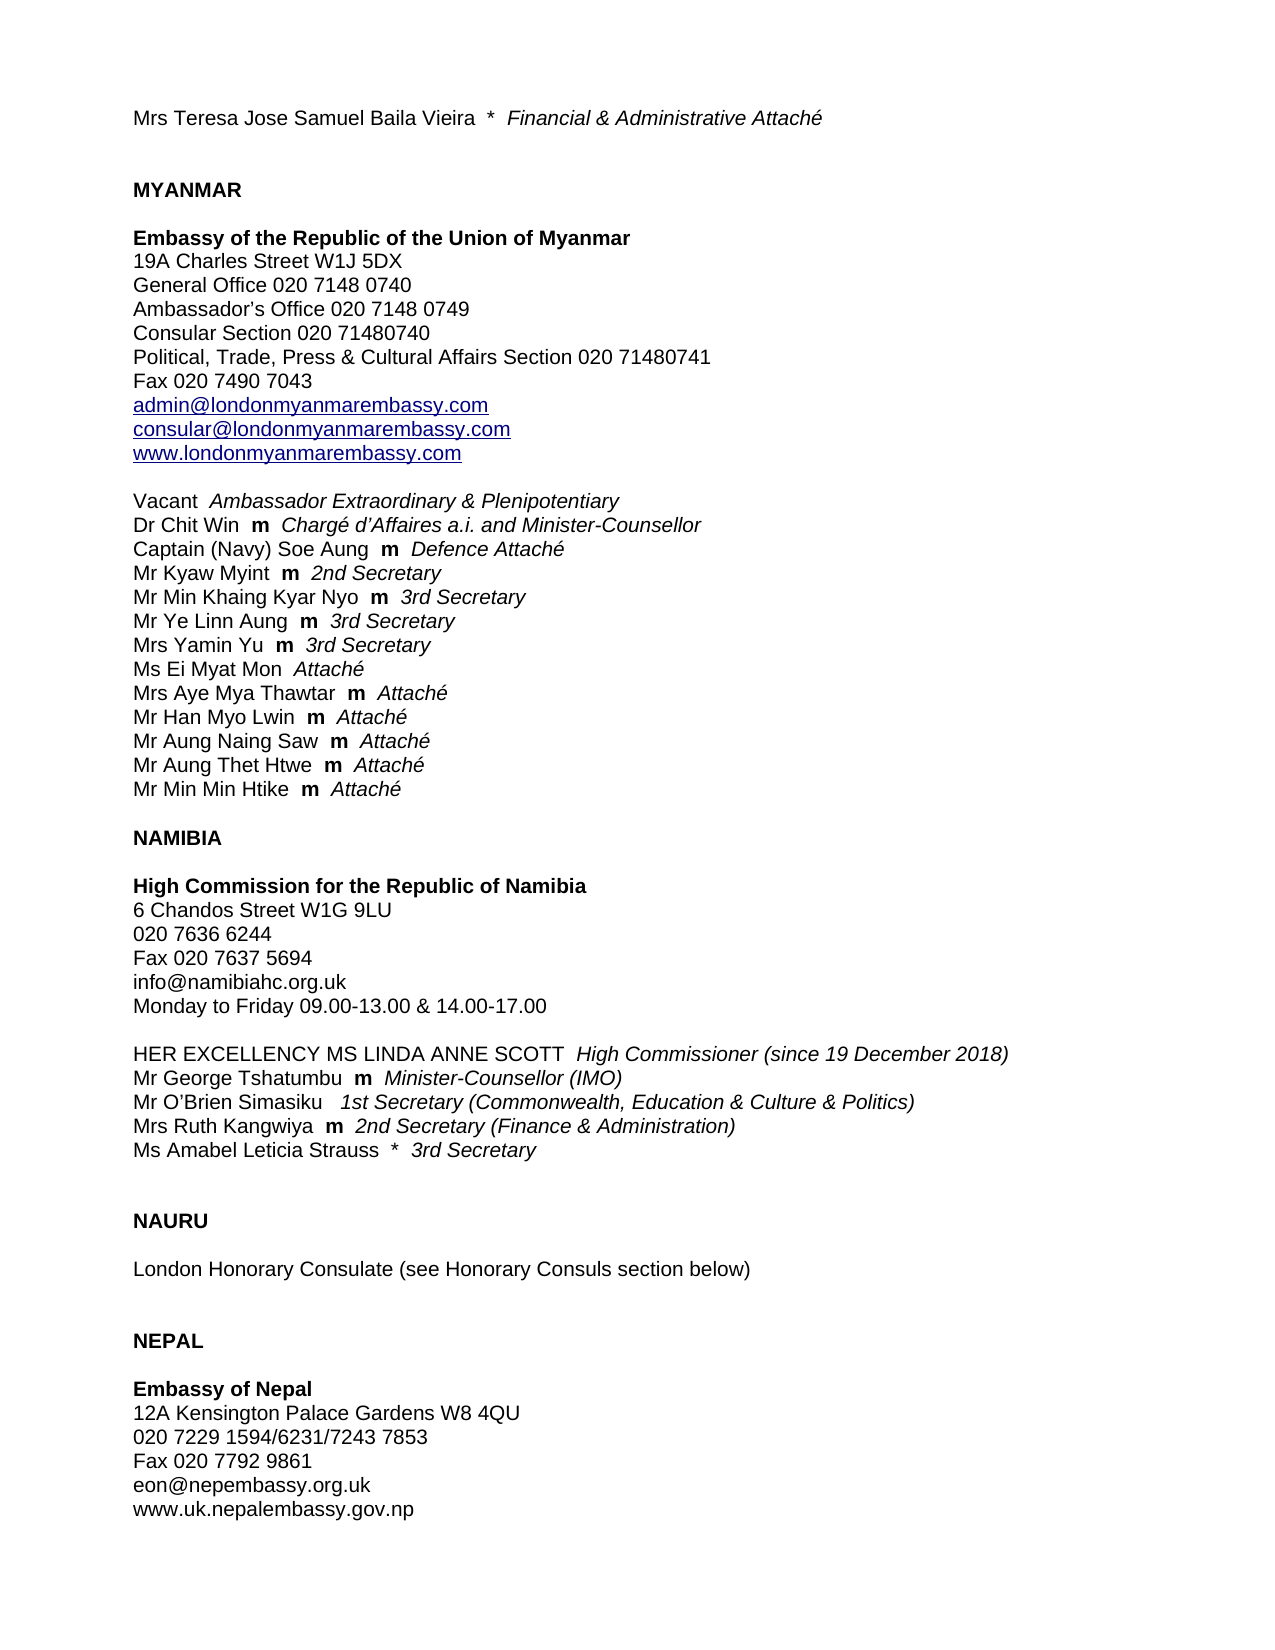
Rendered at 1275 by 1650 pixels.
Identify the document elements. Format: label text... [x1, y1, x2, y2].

text info@namibiahc.org.uk [133, 970, 1181, 994]
text admin@londonmyanmarembassy.com [133, 393, 1181, 417]
text 6 Chandos Street W1G 9LU [133, 898, 1181, 922]
text Vacant Ambassador Extraordinary & Plenipotentiary [133, 489, 1181, 513]
text HER EXCELLENCY MS LINDA ANNE SCOTT High Commissioner (since 19 December 2018) [133, 1042, 1181, 1066]
text Mr Aung Thet Htwe m Attaché [133, 752, 1181, 776]
text Mr George Tshatumbu m Minister-Counsellor (IMO) [133, 1066, 1181, 1089]
text Mrs Aye Mya Thawtar m Attaché [133, 681, 1181, 704]
text 020 7229 1594/6231/7243 7853 [133, 1425, 1181, 1449]
text consular@londonmyanmarembassy.com [133, 417, 1181, 441]
text Monday to Friday 09.00-13.00 & 14.00-17.00 [133, 994, 1181, 1018]
text Mr Han Myo Lwin m Attaché [133, 704, 1181, 728]
text Mr Min Min Htike m Attaché [133, 776, 1181, 800]
text NAURU [133, 1209, 1181, 1233]
text MYANMAR [133, 177, 1181, 201]
text eon@nepembassy.org.uk [133, 1473, 1181, 1497]
text Fax 020 7637 5694 [133, 946, 1181, 970]
text Mrs Ruth Kangwiya m 2nd Secretary (Finance & Administration) [133, 1113, 1181, 1137]
text 020 7636 6244 [133, 922, 1181, 946]
text Mrs Teresa Jose Samuel Baila Vieira * Financial & Administrative Attaché [133, 106, 1181, 129]
text Captain (Navy) Soe Aung m Defence Attaché [133, 537, 1181, 561]
text Mr Min Khaing Kyar Nyo m 3rd Secretary [133, 585, 1181, 609]
subtitle NAMIBIA [133, 826, 1181, 850]
text Mr Kyaw Myint m 2nd Secretary [133, 561, 1181, 585]
text 19A Charles Street W1J 5DX [133, 249, 1181, 273]
text www.londonmyanmarembassy.com [133, 441, 1181, 465]
text London Honorary Consulate (see Honorary Consuls section below) [133, 1257, 1181, 1281]
text Ambassador’s Office 020 7148 0749 [133, 297, 1181, 321]
subtitle High Commission for the Republic of Namibia [133, 874, 1181, 898]
text General Office 020 7148 0740 [133, 273, 1181, 297]
text Ms Amabel Leticia Strauss * 3rd Secretary [133, 1137, 1181, 1161]
text Fax 020 7792 9861 [133, 1449, 1181, 1473]
text Political, Trade, Press & Cultural Affairs Section 020 71480741 [133, 345, 1181, 369]
text Mr Ye Linn Aung m 3rd Secretary [133, 609, 1181, 633]
text Ms Ei Myat Mon Attaché [133, 657, 1181, 681]
text Embassy of the Republic of the Union of Myanmar [133, 225, 1181, 249]
text Embassy of Nepal [133, 1377, 1181, 1401]
text Mr O’Brien Simasiku 1st Secretary (Commonwealth, Education & Culture & Politics) [133, 1089, 1181, 1113]
text Consular Section 020 71480740 [133, 321, 1181, 345]
text Fax 020 7490 7043 [133, 369, 1181, 393]
text Mrs Yamin Yu m 3rd Secretary [133, 633, 1181, 657]
text Dr Chit Win m Chargé d’Affaires a.i. and Minister-Counsellor [133, 513, 1181, 537]
text www.uk.nepalembassy.gov.np [133, 1497, 1181, 1521]
text NEPAL [133, 1329, 1181, 1353]
text 12A Kensington Palace Gardens W8 4QU [133, 1401, 1181, 1425]
text Mr Aung Naing Saw m Attaché [133, 728, 1181, 752]
